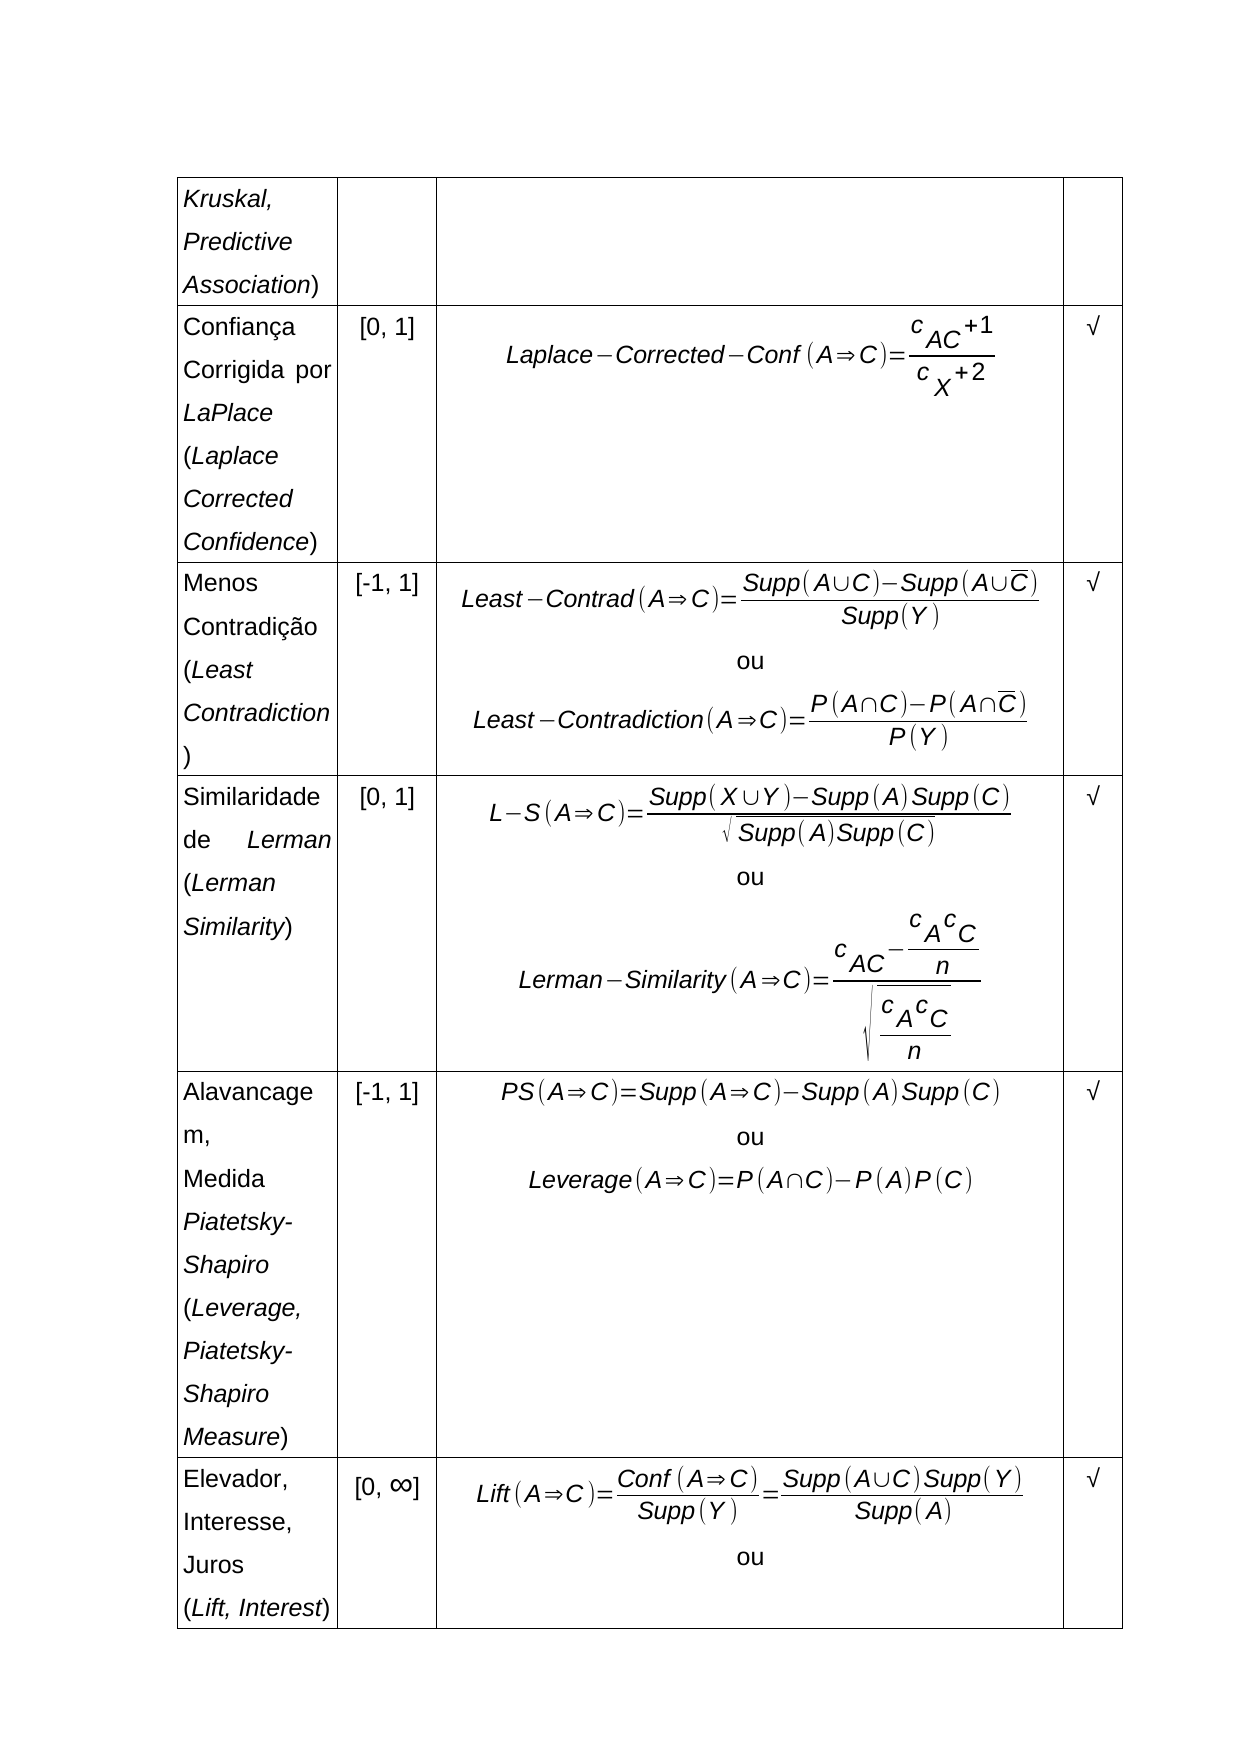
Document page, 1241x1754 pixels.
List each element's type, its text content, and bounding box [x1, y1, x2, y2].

table_cell √ [1064, 1458, 1122, 1627]
table_cell [0, 1] [338, 776, 436, 1071]
table_cell ou [437, 563, 1063, 775]
table_cell Menos Contradição (Least Contradiction) [178, 563, 337, 775]
table_cell [338, 178, 436, 305]
table_cell √ [1064, 776, 1122, 1071]
table_cell ou [437, 1072, 1063, 1457]
table_cell [437, 306, 1063, 562]
table_cell Similaridade de Lerman (Lerman Similarity) [178, 776, 337, 1071]
table_cell Elevador, Interesse, Juros (Lift, Interest) [178, 1458, 337, 1627]
table_cell [-1, 1] [338, 1072, 436, 1457]
table_cell [0, ∞] [338, 1458, 436, 1627]
table_cell [437, 178, 1063, 305]
table_cell ou [437, 1458, 1063, 1627]
table_cell √ [1064, 563, 1122, 775]
table_cell Alavancagem, Medida Piatetsky-Shapiro (Leverage, Piatetsky-Shapiro Measure) [178, 1072, 337, 1457]
table_cell [-1, 1] [338, 563, 436, 775]
table_cell √ [1064, 1072, 1122, 1457]
table_cell Confiança Corrigida por LaPlace (Laplace Corrected Confidence) [178, 306, 337, 562]
table_cell Kruskal, Predictive Association) [178, 178, 337, 305]
table_cell [1064, 178, 1122, 305]
table_cell [0, 1] [338, 306, 436, 562]
table_cell √ [1064, 306, 1122, 562]
table_cell ou [437, 776, 1063, 1071]
